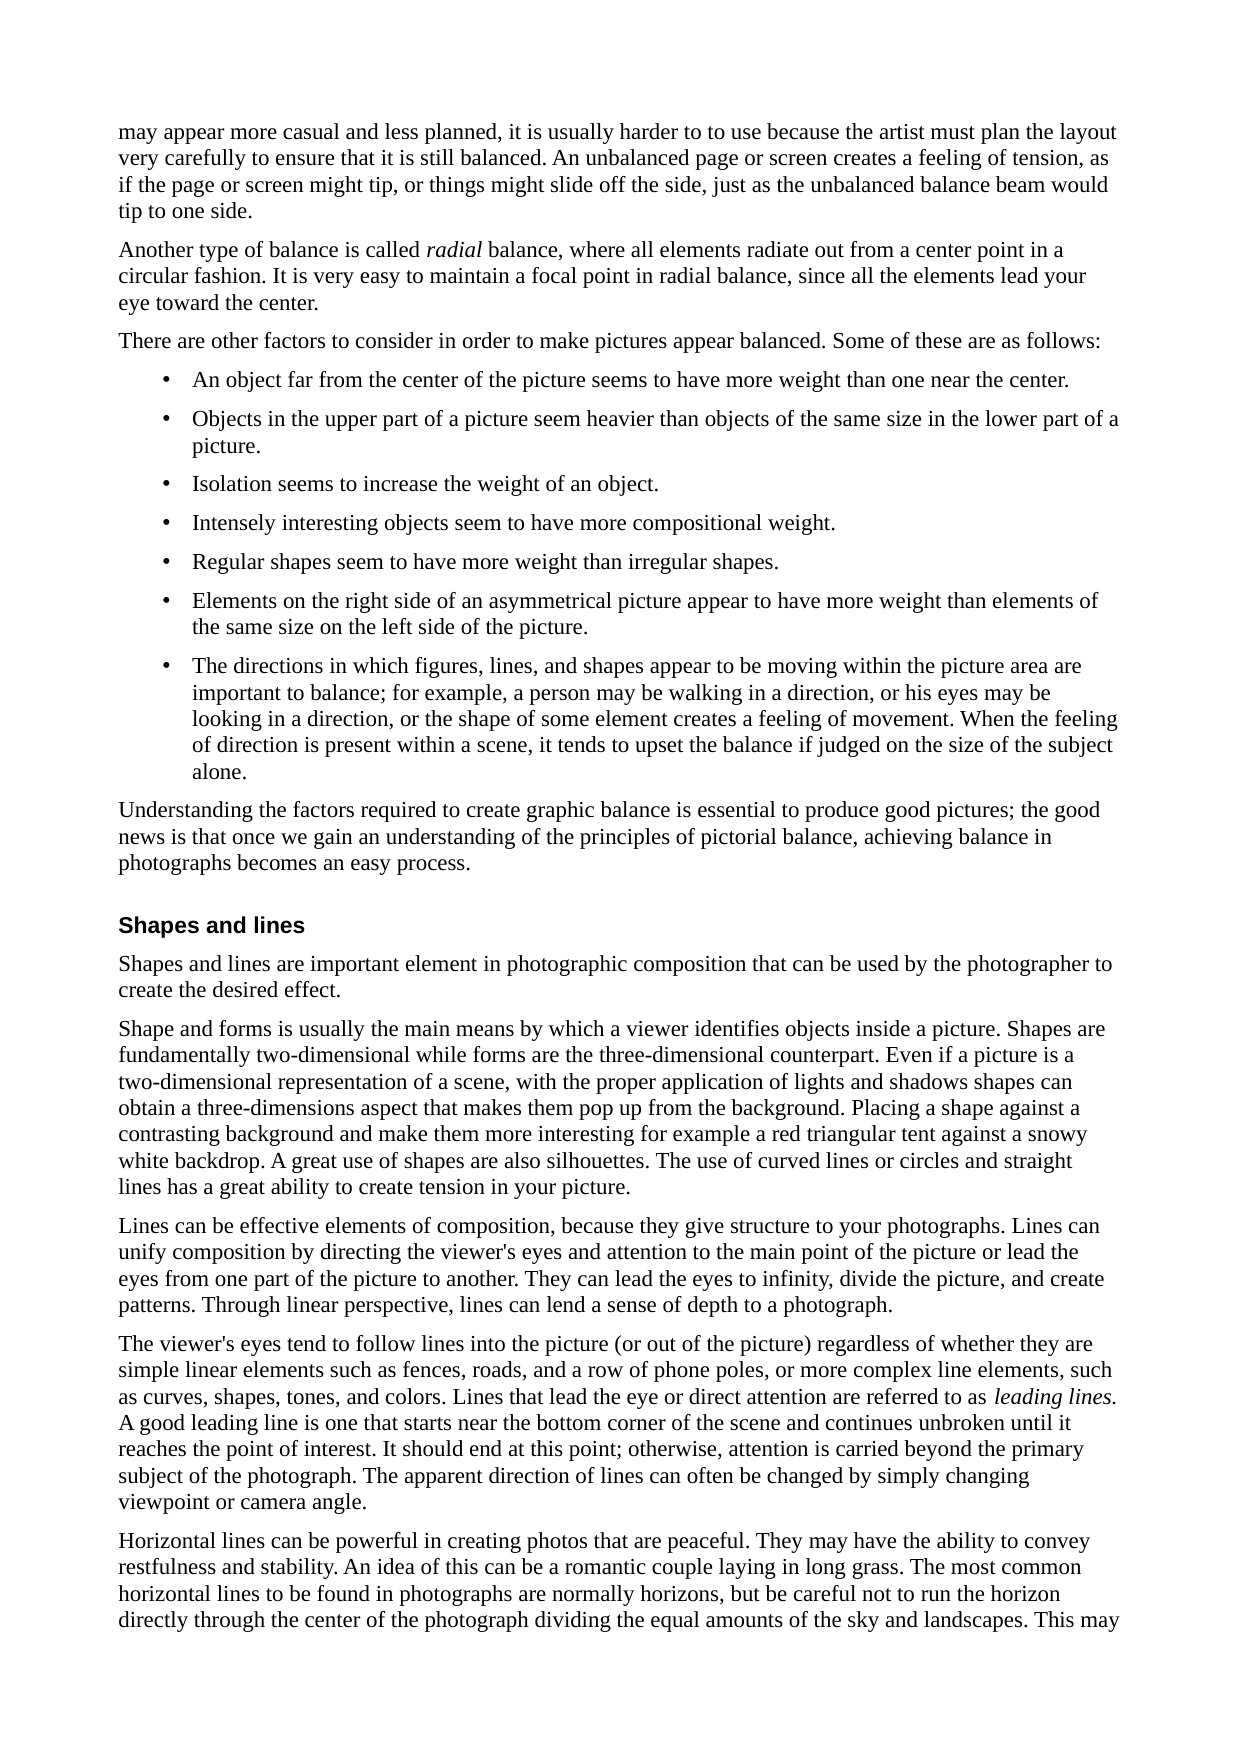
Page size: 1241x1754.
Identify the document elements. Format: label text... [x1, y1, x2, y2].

text Understanding the factors required to create graphic balance is essential to produce good pictures; the good news is that once we gain an understanding of the principles of pictorial balance, achieving balance in photographs becomes an easy process. [118, 797, 1122, 876]
list Objects in the upper part of a picture seem heavier than objects of the same size in the lower part of a picture. [162, 405, 1122, 458]
text The viewer's eyes tend to follow lines into the picture (or out of the picture) regardless of whether they are simple linear elements such as fences, roads, and a row of phone poles, or more complex line elements, such as curves, shapes, tones, and colors. Lines that lead the eye or direct attention are referred to as leading lines. A good leading line is one that starts near the bottom corner of the scene and continues unbroken until it reaches the point of interest. It should end at this point; otherwise, attention is carried beyond the primary subject of the photograph. The apparent direction of lines can often be changed by simply changing viewpoint or camera angle. [118, 1330, 1122, 1514]
list Isolation seems to increase the weight of an object. [162, 471, 1122, 497]
text Shapes and lines are important element in photographic composition that can be used by the photographer to create the desired effect. [118, 950, 1122, 1003]
list An object far from the center of the picture seems to have more weight than one near the center. [162, 366, 1122, 393]
text There are other factors to consider in order to make pictures appear balanced. Some of these are as follows: [118, 328, 1122, 354]
text Shape and forms is usually the main means by which a viewer identifies objects inside a picture. Shapes are fundamentally two-dimensional while forms are the three-dimensional counterpart. Even if a picture is a two-dimensional representation of a scene, with the proper application of lights and shadows shapes can obtain a three-dimensions aspect that makes them pop up from the background. Placing a shape against a contrasting background and make them more interesting for example a red triangular tent against a snowy white backdrop. A great use of shapes are also silhouettes. The use of curved lines or circles and straight lines has a great ability to create tension in your picture. [118, 1015, 1122, 1199]
list Regular shapes seem to have more weight than irregular shapes. [162, 548, 1122, 574]
list The directions in which figures, lines, and shapes appear to be moving within the picture area are important to balance; for example, a person may be walking in a direction, or his eyes may be looking in a direction, or the shape of some element creates a feeling of movement. When the feeling of direction is present within a scene, it tends to upset the balance if judged on the size of the subject alone. [162, 652, 1122, 784]
text Lines can be effective elements of composition, because they give structure to your photographs. Lines can unify composition by directing the viewer's eyes and attention to the main point of the picture or lead the eyes from one part of the picture to another. They can lead the eyes to infinity, divide the picture, and create patterns. Through linear perspective, lines can lend a sense of depth to a photograph. [118, 1212, 1122, 1317]
text may appear more casual and less planned, it is usually harder to to use because the artist must plan the layout very carefully to ensure that it is still balanced. An unbalanced page or screen creates a feeling of tension, as if the page or screen might tip, or things might slide off the side, just as the unbalanced balance beam would tip to one side. [118, 118, 1122, 223]
list Elements on the right side of an asymmetrical picture appear to have more weight than elements of the same size on the left side of the picture. [162, 587, 1122, 640]
text Horizontal lines can be powerful in creating photos that are peaceful. They may have the ability to convey restfulness and stability. An idea of this can be a romantic couple laying in long grass. The most common horizontal lines to be found in photographs are normally horizons, but be careful not to run the horizon directly through the center of the photograph dividing the equal amounts of the sky and landscapes. This may [118, 1527, 1122, 1632]
text Another type of balance is called radial balance, where all elements radiate out from a center point in a circular fashion. It is very easy to maintain a focal point in radial balance, since all the elements lead your eye toward the center. [118, 236, 1122, 315]
list Intensely interesting objects seem to have more compositional weight. [162, 509, 1122, 536]
subtitle Shapes and lines [118, 912, 1122, 938]
